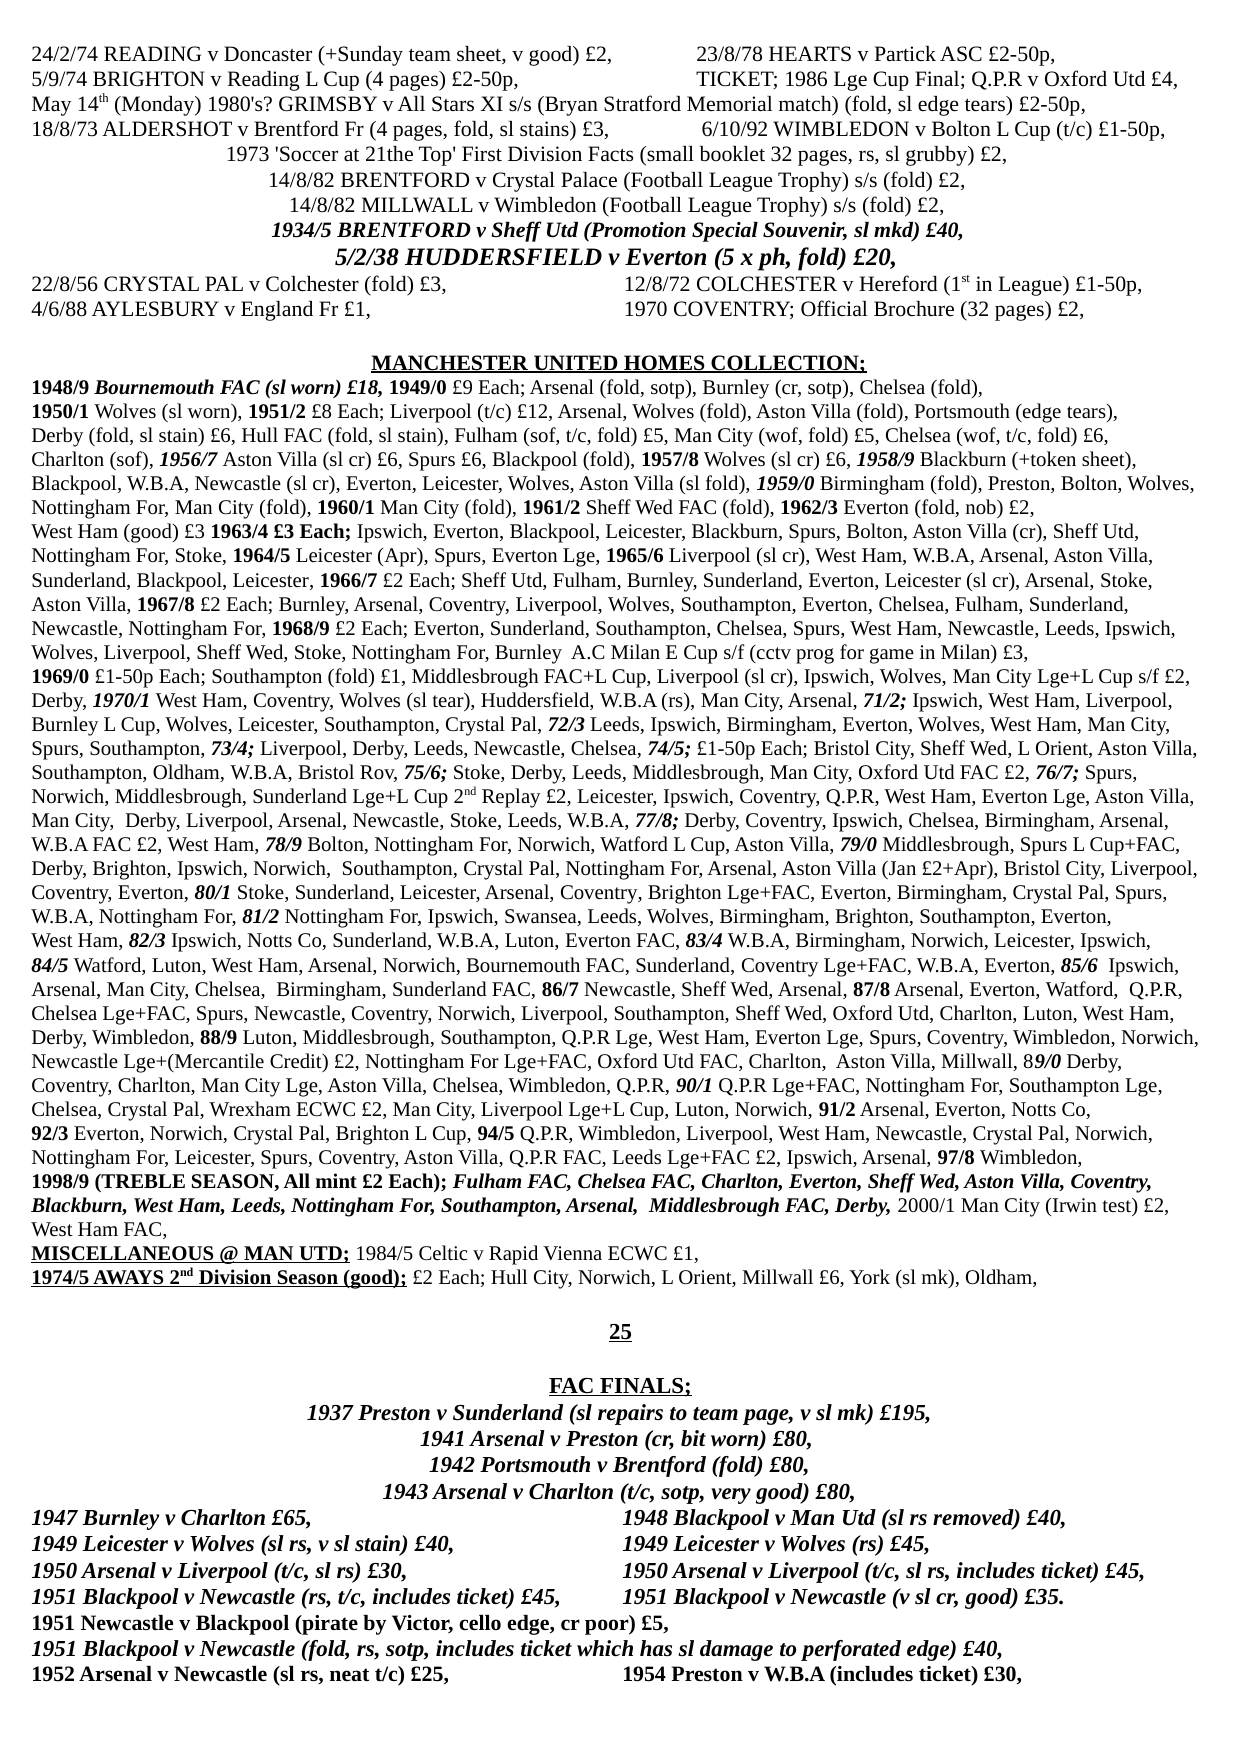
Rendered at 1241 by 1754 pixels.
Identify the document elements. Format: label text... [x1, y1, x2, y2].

text 1951 Newcastle v Blackpool (pirate by Victor, cello edge, cr poor) £5, [31, 1609, 1209, 1635]
text 22/8/56 CRYSTAL PAL v Colchester (fold) £3, 12/8/72 COLCHESTER v Hereford (1st in League) £1-50p, [31, 271, 1208, 296]
text 1973 'Soccer at 21the Top' First Division Facts (small booklet 32 pages, rs, sl grubby) £2, [31, 141, 1208, 167]
text 1950/1 Wolves (sl worn), 1951/2 £8 Each; Liverpool (t/c) £12, Arsenal, Wolves (fold), Aston Villa (fold), Portsmouth (edge tears), [31, 399, 1206, 423]
text 5/9/74 BRIGHTON v Reading L Cup (4 pages) £2-50p, TICKET; 1986 Lge Cup Final; Q.P.R v Oxford Utd £4, [31, 66, 1209, 91]
text Charlton (sof), 1956/7 Aston Villa (sl cr) £6, Spurs £6, Blackpool (fold), 1957/8 Wolves (sl cr) £6, 1958/9 Blackburn (+token sheet), Blackpool, W.B.A, Newcastle (sl cr), Everton, Leicester, Wolves, Aston Villa (sl fold), 1959/0 Birmingham (fold), Preston, Bolton, Wolves, Nottingham For, Man City (fold), 1960/1 Man City (fold), 1961/2 Sheff Wed FAC (fold), 1962/3 Everton (fold, nob) £2, [31, 447, 1206, 519]
text 1943 Arsenal v Charlton (t/c, sotp, very good) £80, [31, 1478, 1209, 1504]
text West Ham, 82/3 Ipswich, Notts Co, Sunderland, W.B.A, Luton, Everton FAC, 83/4 W.B.A, Birmingham, Norwich, Leicester, Ipswich, [31, 928, 1206, 952]
text West Ham (good) £3 1963/4 £3 Each; Ipswich, Everton, Blackpool, Leicester, Blackburn, Spurs, Bolton, Aston Villa (cr), Sheff Utd, Nottingham For, Stoke, 1964/5 Leicester (Apr), Spurs, Everton Lge, 1965/6 Liverpool (sl cr), West Ham, W.B.A, Arsenal, Aston Villa, Sunderland, Blackpool, Leicester, 1966/7 £2 Each; Sheff Utd, Fulham, Burnley, Sunderland, Everton, Leicester (sl cr), Arsenal, Stoke, Aston Villa, 1967/8 £2 Each; Burnley, Arsenal, Coventry, Liverpool, Wolves, Southampton, Everton, Chelsea, Fulham, Sunderland, Newcastle, Nottingham For, 1968/9 £2 Each; Everton, Sunderland, Southampton, Chelsea, Spurs, West Ham, Newcastle, Leeds, Ipswich, Wolves, Liverpool, Sheff Wed, Stoke, Nottingham For, Burnley A.C Milan E Cup s/f (cctv prog for game in Milan) £3, [31, 519, 1206, 664]
text 14/8/82 BRENTFORD v Crystal Palace (Football League Trophy) s/s (fold) £2, [31, 167, 1208, 192]
text 24/2/74 READING v Doncaster (+Sunday team sheet, v good) £2, 23/8/78 HEARTS v Partick ASC £2-50p, [31, 41, 1209, 66]
text MANCHESTER UNITED HOMES COLLECTION; [31, 350, 1206, 375]
text 92/3 Everton, Norwich, Crystal Pal, Brighton L Cup, 94/5 Q.P.R, Wimbledon, Liverpool, West Ham, Newcastle, Crystal Pal, Norwich, Nottingham For, Leicester, Spurs, Coventry, Aston Villa, Q.P.R FAC, Leeds Lge+FAC £2, Ipswich, Arsenal, 97/8 Wimbledon, [31, 1121, 1206, 1169]
text MISCELLANEOUS @ MAN UTD; 1984/5 Celtic v Rapid Vienna ECWC £1, [31, 1241, 1209, 1265]
text 14/8/82 MILLWALL v Wimbledon (Football League Trophy) s/s (fold) £2, [31, 192, 1208, 217]
text 1941 Arsenal v Preston (cr, bit worn) £80, [31, 1425, 1209, 1451]
text 1951 Blackpool v Newcastle (rs, t/c, includes ticket) £45, 1951 Blackpool v Newcastle (v sl cr, good) £35. [31, 1583, 1209, 1609]
text 5/2/38 HUDDERSFIELD v Everton (5 x ph, fold) £20, [31, 242, 1209, 271]
text 1952 Arsenal v Newcastle (sl rs, neat t/c) £25, 1954 Preston v W.B.A (includes ticket) £30, [31, 1661, 1206, 1686]
text Derby (fold, sl stain) £6, Hull FAC (fold, sl stain), Fulham (sof, t/c, fold) £5, Man City (wof, fold) £5, Chelsea (wof, t/c, fold) £6, [31, 423, 1206, 447]
text 1950 Arsenal v Liverpool (t/c, sl rs) £30, 1950 Arsenal v Liverpool (t/c, sl rs, includes ticket) £45, [31, 1557, 1209, 1583]
text 84/5 Watford, Luton, West Ham, Arsenal, Norwich, Bournemouth FAC, Sunderland, Coventry Lge+FAC, W.B.A, Everton, 85/6 Ipswich, Arsenal, Man City, Chelsea, Birmingham, Sunderland FAC, 86/7 Newcastle, Sheff Wed, Arsenal, 87/8 Arsenal, Everton, Watford, Q.P.R, Chelsea Lge+FAC, Spurs, Newcastle, Coventry, Norwich, Liverpool, Southampton, Sheff Wed, Oxford Utd, Charlton, Luton, West Ham, Derby, Wimbledon, 88/9 Luton, Middlesbrough, Southampton, Q.P.R Lge, West Ham, Everton Lge, Spurs, Coventry, Wimbledon, Norwich, Newcastle Lge+(Mercantile Credit) £2, Nottingham For Lge+FAC, Oxford Utd FAC, Charlton, Aston Villa, Millwall, 89/0 Derby, Coventry, Charlton, Man City Lge, Aston Villa, Chelsea, Wimbledon, Q.P.R, 90/1 Q.P.R Lge+FAC, Nottingham For, Southampton Lge, Chelsea, Crystal Pal, Wrexham ECWC £2, Man City, Liverpool Lge+L Cup, Luton, Norwich, 91/2 Arsenal, Everton, Notts Co, [31, 952, 1206, 1121]
text 1942 Portsmouth v Brentford (fold) £80, [31, 1451, 1209, 1478]
text 1937 Preston v Sunderland (sl repairs to team page, v sl mk) £195, [31, 1399, 1209, 1425]
text 1974/5 AWAYS 2nd Division Season (good); £2 Each; Hull City, Norwich, L Orient, Millwall £6, York (sl mk), Oldham, [31, 1265, 1209, 1289]
text FAC FINALS; [31, 1372, 1209, 1399]
text 1951 Blackpool v Newcastle (fold, rs, sotp, includes ticket which has sl damage to perforated edge) £40, [31, 1635, 1209, 1661]
text 18/8/73 ALDERSHOT v Brentford Fr (4 pages, fold, sl stains) £3, 6/10/92 WIMBLEDON v Bolton L Cup (t/c) £1-50p, [31, 116, 1209, 141]
text 1969/0 £1-50p Each; Southampton (fold) £1, Middlesbrough FAC+L Cup, Liverpool (sl cr), Ipswich, Wolves, Man City Lge+L Cup s/f £2, Derby, 1970/1 West Ham, Coventry, Wolves (sl tear), Huddersfield, W.B.A (rs), Man City, Arsenal, 71/2; Ipswich, West Ham, Liverpool, Burnley L Cup, Wolves, Leicester, Southampton, Crystal Pal, 72/3 Leeds, Ipswich, Birmingham, Everton, Wolves, West Ham, Man City, Spurs, Southampton, 73/4; Liverpool, Derby, Leeds, Newcastle, Chelsea, 74/5; £1-50p Each; Bristol City, Sheff Wed, L Orient, Aston Villa, Southampton, Oldham, W.B.A, Bristol Rov, 75/6; Stoke, Derby, Leeds, Middlesbrough, Man City, Oxford Utd FAC £2, 76/7; Spurs, Norwich, Middlesbrough, Sunderland Lge+L Cup 2nd Replay £2, Leicester, Ipswich, Coventry, Q.P.R, West Ham, Everton Lge, Aston Villa, Man City, Derby, Liverpool, Arsenal, Newcastle, Stoke, Leeds, W.B.A, 77/8; Derby, Coventry, Ipswich, Chelsea, Birmingham, Arsenal, W.B.A FAC £2, West Ham, 78/9 Bolton, Nottingham For, Norwich, Watford L Cup, Aston Villa, 79/0 Middlesbrough, Spurs L Cup+FAC, Derby, Brighton, Ipswich, Norwich, Southampton, Crystal Pal, Nottingham For, Arsenal, Aston Villa (Jan £2+Apr), Bristol City, Liverpool, Coventry, Everton, 80/1 Stoke, Sunderland, Leicester, Arsenal, Coventry, Brighton Lge+FAC, Everton, Birmingham, Crystal Pal, Spurs, W.B.A, Nottingham For, 81/2 Nottingham For, Ipswich, Swansea, Leeds, Wolves, Birmingham, Brighton, Southampton, Everton, [31, 664, 1206, 928]
text 4/6/88 AYLESBURY v England Fr £1, 1970 COVENTRY; Official Brochure (32 pages) £2, [31, 296, 1208, 321]
text 1998/9 (TREBLE SEASON, All mint £2 Each); Fulham FAC, Chelsea FAC, Charlton, Everton, Sheff Wed, Aston Villa, Coventry, Blackburn, West Ham, Leeds, Nottingham For, Southampton, Arsenal, Middlesbrough FAC, Derby, 2000/1 Man City (Irwin test) £2, West Ham FAC, [31, 1169, 1206, 1241]
text 25 [31, 1318, 1209, 1344]
text 1949 Leicester v Wolves (sl rs, v sl stain) £40, 1949 Leicester v Wolves (rs) £45, [31, 1531, 1209, 1557]
text May 14th (Monday) 1980's? GRIMSBY v All Stars XI s/s (Bryan Stratford Memorial match) (fold, sl edge tears) £2-50p, [31, 91, 1209, 116]
text 1947 Burnley v Charlton £65, 1948 Blackpool v Man Utd (sl rs removed) £40, [31, 1504, 1209, 1531]
text 1934/5 BRENTFORD v Sheff Utd (Promotion Special Souvenir, sl mkd) £40, [31, 217, 1206, 242]
text 1948/9 Bournemouth FAC (sl worn) £18, 1949/0 £9 Each; Arsenal (fold, sotp), Burnley (cr, sotp), Chelsea (fold), [31, 375, 1206, 399]
